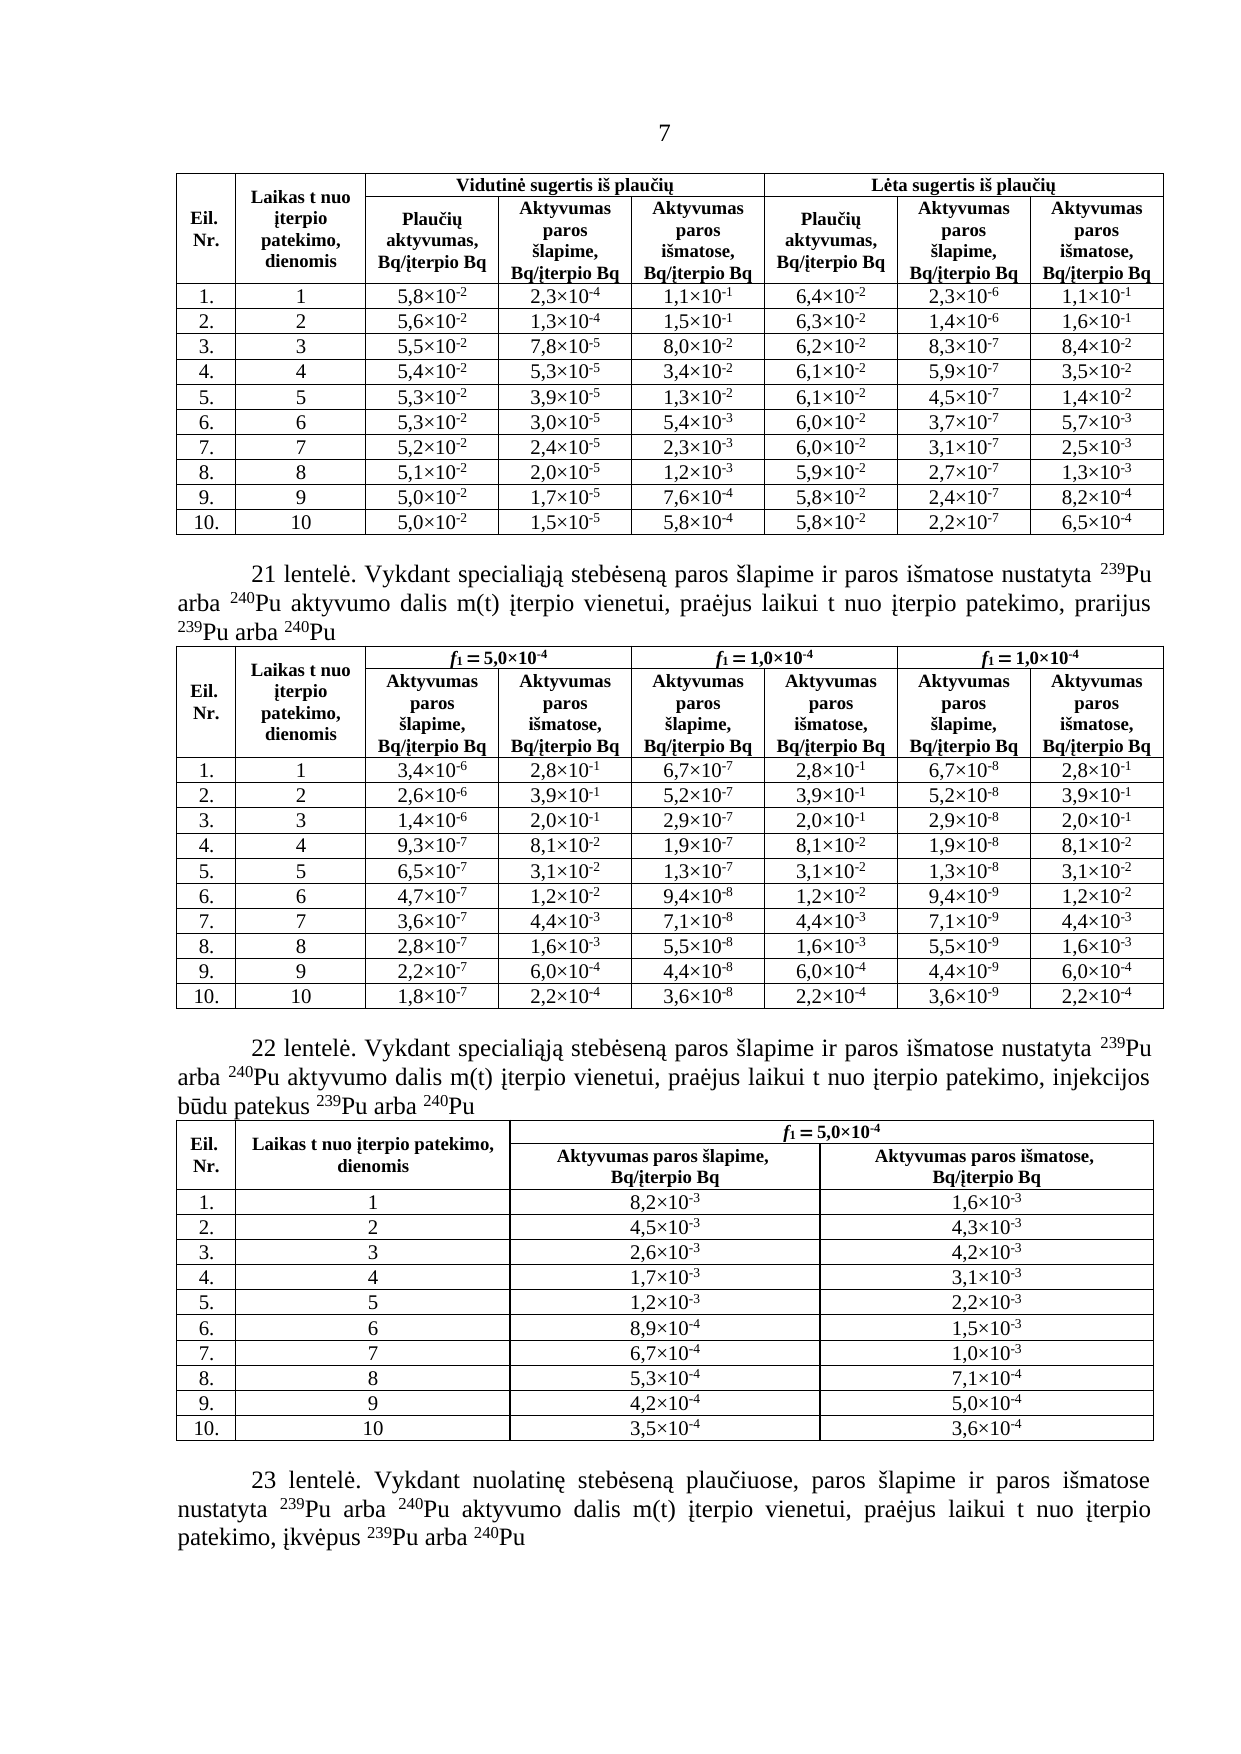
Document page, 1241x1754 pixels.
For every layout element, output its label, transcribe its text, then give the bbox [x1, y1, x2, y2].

table_cell Aktyvumas paros šlapime, Bq/įterpio Bq [632, 669, 764, 757]
table_cell 4,3×10-3 [821, 1215, 1153, 1239]
table_cell 8,1×10-2 [1031, 834, 1163, 857]
table_cell 9. [177, 485, 235, 509]
table_cell 1,8×10-7 [366, 984, 498, 1008]
table_cell 4. [177, 1265, 235, 1289]
table_cell 2,3×10-4 [499, 284, 631, 308]
table_cell 5,6×10-2 [366, 309, 498, 333]
table_cell 1,1×10-1 [1031, 284, 1163, 308]
table_cell 4,7×10-7 [366, 884, 498, 908]
table_cell 1,2×10-2 [765, 884, 897, 908]
table_cell 1,5×10-3 [821, 1315, 1153, 1339]
table_cell 5 [236, 859, 365, 883]
table_cell 5,8×10-2 [765, 510, 897, 534]
table_cell 8,1×10-2 [765, 834, 897, 857]
table_cell 3,1×10-2 [499, 859, 631, 883]
table_cell 7 [236, 435, 365, 459]
table_cell 3,9×10-1 [499, 783, 631, 807]
table_header f1  5,0×10-4 [511, 1121, 1153, 1143]
table_cell 4. [177, 834, 235, 857]
table_cell 2,8×10-1 [1031, 758, 1163, 782]
table_cell 6,0×10-4 [499, 959, 631, 983]
table_cell 2,2×10-4 [499, 984, 631, 1008]
table_cell 1,6×10-3 [765, 934, 897, 958]
table_cell 1,2×10-2 [499, 884, 631, 908]
table_cell 1,0×10-3 [821, 1341, 1153, 1364]
table_cell 5,8×10-2 [366, 284, 498, 308]
table_cell 5,1×10-2 [366, 460, 498, 484]
table_cell 9. [177, 959, 235, 983]
table_header Laikas t nuo įterpio patekimo, dienomis [236, 647, 365, 757]
table_cell 10 [236, 1416, 509, 1440]
table_cell 2,6×10-3 [511, 1240, 819, 1264]
table_cell Aktyvumas paros išmatose, Bq/įterpio Bq [632, 197, 764, 283]
table_cell 1,4×10-2 [1031, 385, 1163, 409]
table_cell 5,0×10-2 [366, 510, 498, 534]
table_cell 6,5×10-4 [1031, 510, 1163, 534]
table_cell 6 [236, 884, 365, 908]
table_cell 3,0×10-5 [499, 410, 631, 434]
table_cell 6,2×10-2 [765, 334, 897, 358]
table_cell Plaučių aktyvumas, Bq/įterpio Bq [765, 197, 897, 283]
table_cell 9 [236, 485, 365, 509]
table_cell Plaučių aktyvumas, Bq/įterpio Bq [366, 197, 498, 283]
table_cell 6,0×10-4 [1031, 959, 1163, 983]
table_cell 2,0×10-5 [499, 460, 631, 484]
table_cell 5. [177, 859, 235, 883]
table_cell 1,5×10-1 [632, 309, 764, 333]
table_cell 3,6×10-7 [366, 909, 498, 933]
table_cell 1,9×10-8 [898, 834, 1030, 857]
table_header f1  5,0×10-4 [366, 647, 631, 668]
table_cell 4,4×10-9 [898, 959, 1030, 983]
table_header Vidutinė sugertis iš plaučių [366, 174, 764, 196]
table_cell 5,9×10-7 [898, 360, 1030, 383]
table_cell 2,3×10-6 [898, 284, 1030, 308]
table_cell 6. [177, 410, 235, 434]
table_cell 1,2×10-3 [632, 460, 764, 484]
table_cell 3,1×10-7 [898, 435, 1030, 459]
table_cell 2,5×10-3 [1031, 435, 1163, 459]
table_cell 5,3×10-2 [366, 385, 498, 409]
table_cell 5,7×10-3 [1031, 410, 1163, 434]
table_cell 9,4×10-8 [632, 884, 764, 908]
table_cell 1,7×10-3 [511, 1265, 819, 1289]
table_cell 4 [236, 834, 365, 857]
table_cell 6 [236, 410, 365, 434]
table_cell 3,9×10-1 [1031, 783, 1163, 807]
table_cell 5,8×10-4 [632, 510, 764, 534]
table_header Lėta sugertis iš plaučių [765, 174, 1163, 196]
table_cell 2,6×10-6 [366, 783, 498, 807]
table_cell 6,1×10-2 [765, 360, 897, 383]
table_cell 4 [236, 360, 365, 383]
table_cell 1,3×10-3 [1031, 460, 1163, 484]
table_cell 5. [177, 385, 235, 409]
table_cell 8 [236, 934, 365, 958]
table_cell Aktyvumas paros šlapime, Bq/įterpio Bq [499, 197, 631, 283]
table_cell 1 [236, 758, 365, 782]
table_cell 8 [236, 1366, 509, 1390]
table_cell 2,2×10-4 [765, 984, 897, 1008]
table_cell 1. [177, 758, 235, 782]
table_cell 6 [236, 1315, 509, 1339]
table_cell 8. [177, 934, 235, 958]
table_cell 10 [236, 510, 365, 534]
table_cell 8,3×10-7 [898, 334, 1030, 358]
table_cell 4,4×10-3 [499, 909, 631, 933]
table_cell 7,6×10-4 [632, 485, 764, 509]
table_cell 9,3×10-7 [366, 834, 498, 857]
table_cell 6,0×10-2 [765, 410, 897, 434]
table_cell 7,8×10-5 [499, 334, 631, 358]
table_cell 7,1×10-4 [821, 1366, 1153, 1390]
table_cell 4,4×10-3 [765, 909, 897, 933]
table_cell 7,1×10-8 [632, 909, 764, 933]
table_cell 8,1×10-2 [499, 834, 631, 857]
table_cell 6,5×10-7 [366, 859, 498, 883]
table_cell 2,9×10-7 [632, 808, 764, 832]
table_cell 7 [236, 909, 365, 933]
table_cell 5,4×10-3 [632, 410, 764, 434]
table_cell 1 [236, 1190, 509, 1214]
table_cell 3,6×10-4 [821, 1416, 1153, 1440]
table_cell 2,2×10-7 [898, 510, 1030, 534]
table_cell 1,6×10-3 [499, 934, 631, 958]
table_cell 3,1×10-2 [1031, 859, 1163, 883]
table_cell 5,5×10-9 [898, 934, 1030, 958]
table_cell 3 [236, 334, 365, 358]
table_cell Aktyvumas paros šlapime, Bq/įterpio Bq [366, 669, 498, 757]
table_cell 3 [236, 808, 365, 832]
table_cell 8,4×10-2 [1031, 334, 1163, 358]
table_cell 2 [236, 1215, 509, 1239]
table_cell 1,6×10-3 [821, 1190, 1153, 1214]
table_cell 10. [177, 1416, 235, 1440]
table_cell 9 [236, 1391, 509, 1415]
table_cell 3,6×10-9 [898, 984, 1030, 1008]
table_cell 3. [177, 1240, 235, 1264]
table_cell 8,9×10-4 [511, 1315, 819, 1339]
table_cell 8 [236, 460, 365, 484]
table_cell 10 [236, 984, 365, 1008]
table_cell 3. [177, 808, 235, 832]
table_cell 9,4×10-9 [898, 884, 1030, 908]
table_cell 8. [177, 460, 235, 484]
table_cell 10. [177, 510, 235, 534]
table_header Laikas t nuo įterpio patekimo, dienomis [236, 174, 365, 283]
table_cell 1,6×10-3 [1031, 934, 1163, 958]
table_cell 1,4×10-6 [366, 808, 498, 832]
table_cell 3,1×10-3 [821, 1265, 1153, 1289]
table_cell 2,2×10-7 [366, 959, 498, 983]
table_cell 4,4×10-8 [632, 959, 764, 983]
table_cell Aktyvumas paros išmatose, Bq/įterpio Bq [765, 669, 897, 757]
table_cell Aktyvumas paros šlapime, Bq/įterpio Bq [898, 197, 1030, 283]
table_cell 3. [177, 334, 235, 358]
table_cell 3,6×10-8 [632, 984, 764, 1008]
table_cell 5,2×10-7 [632, 783, 764, 807]
table_cell 3,5×10-2 [1031, 360, 1163, 383]
table_cell 4,2×10-3 [821, 1240, 1153, 1264]
table_cell 6,7×10-8 [898, 758, 1030, 782]
table_cell 8,2×10-3 [511, 1190, 819, 1214]
table_cell 3 [236, 1240, 509, 1264]
table_cell 6,0×10-4 [765, 959, 897, 983]
table_cell 5,2×10-2 [366, 435, 498, 459]
table_cell 5,9×10-2 [765, 460, 897, 484]
table_cell 4,4×10-3 [1031, 909, 1163, 933]
table_cell 1,7×10-5 [499, 485, 631, 509]
table_cell 1,2×10-2 [1031, 884, 1163, 908]
table_cell 6. [177, 1315, 235, 1339]
table_cell 1,4×10-6 [898, 309, 1030, 333]
table_cell 2,9×10-8 [898, 808, 1030, 832]
table_cell 2,4×10-7 [898, 485, 1030, 509]
table_cell 7 [236, 1341, 509, 1364]
table_cell 1,6×10-1 [1031, 309, 1163, 333]
table_cell 2,3×10-3 [632, 435, 764, 459]
table_cell 5,5×10-8 [632, 934, 764, 958]
table_cell 6,1×10-2 [765, 385, 897, 409]
table_cell 4 [236, 1265, 509, 1289]
table_cell 6,3×10-2 [765, 309, 897, 333]
table_cell 9 [236, 959, 365, 983]
table_cell 6,4×10-2 [765, 284, 897, 308]
table_cell 2,7×10-7 [898, 460, 1030, 484]
table_cell 2,0×10-1 [499, 808, 631, 832]
table_cell 3,4×10-6 [366, 758, 498, 782]
table_cell 2,0×10-1 [1031, 808, 1163, 832]
table_cell 4,2×10-4 [511, 1391, 819, 1415]
table_header Eil. Nr. [177, 1121, 235, 1189]
table_cell 5,3×10-5 [499, 360, 631, 383]
table_cell 5 [236, 1290, 509, 1314]
table_cell 5,0×10-2 [366, 485, 498, 509]
table_cell 4,5×10-7 [898, 385, 1030, 409]
table_cell 3,9×10-1 [765, 783, 897, 807]
table_cell 5 [236, 385, 365, 409]
table_cell 7. [177, 435, 235, 459]
table_cell 6,0×10-2 [765, 435, 897, 459]
table_cell 6,7×10-4 [511, 1341, 819, 1364]
table_cell 7. [177, 909, 235, 933]
table_cell 1. [177, 1190, 235, 1214]
table_cell 4,5×10-3 [511, 1215, 819, 1239]
table_header f1  1,0×10-4 [632, 647, 897, 668]
table_cell 8. [177, 1366, 235, 1390]
table_cell 5,8×10-2 [765, 485, 897, 509]
table_cell 8,2×10-4 [1031, 485, 1163, 509]
table_cell 1,1×10-1 [632, 284, 764, 308]
table_cell 3,1×10-2 [765, 859, 897, 883]
table_cell 2,4×10-5 [499, 435, 631, 459]
table_cell 1,3×10-8 [898, 859, 1030, 883]
table_cell 2,8×10-7 [366, 934, 498, 958]
table_cell 5,3×10-4 [511, 1366, 819, 1390]
table_cell 1,9×10-7 [632, 834, 764, 857]
table_cell 1,3×10-2 [632, 385, 764, 409]
table_cell 2,8×10-1 [765, 758, 897, 782]
table_cell 6,7×10-7 [632, 758, 764, 782]
table_cell 10. [177, 984, 235, 1008]
table_cell Aktyvumas paros šlapime, Bq/įterpio Bq [898, 669, 1030, 757]
table_cell Aktyvumas paros išmatose, Bq/įterpio Bq [1031, 197, 1163, 283]
table_cell 2,2×10-3 [821, 1290, 1153, 1314]
table_cell 5,3×10-2 [366, 410, 498, 434]
table_cell 3,7×10-7 [898, 410, 1030, 434]
table_cell 5. [177, 1290, 235, 1314]
table_cell 9. [177, 1391, 235, 1415]
table_cell Aktyvumas paros išmatose, Bq/įterpio Bq [1031, 669, 1163, 757]
table_cell 1,5×10-5 [499, 510, 631, 534]
table_cell 1,3×10-7 [632, 859, 764, 883]
table_cell 2. [177, 309, 235, 333]
table_header Eil. Nr. [177, 647, 235, 757]
table_cell 3,4×10-2 [632, 360, 764, 383]
table_cell 1,3×10-4 [499, 309, 631, 333]
table_cell 4. [177, 360, 235, 383]
table_cell 7,1×10-9 [898, 909, 1030, 933]
table_cell 5,0×10-4 [821, 1391, 1153, 1415]
table_header Laikas t nuo įterpio patekimo, dienomis [236, 1121, 509, 1189]
table_cell 2,2×10-4 [1031, 984, 1163, 1008]
table_cell 2. [177, 783, 235, 807]
table_header Eil. Nr. [177, 174, 235, 283]
table_cell 5,4×10-2 [366, 360, 498, 383]
table_header f1  1,0×10-4 [898, 647, 1163, 668]
table_cell 7. [177, 1341, 235, 1364]
text 23 lentelė. Vykdant nuolatinę stebėseną plaučiuose, paros šlapime ir paros išmatose nustatyta 239Pu arba 240Pu aktyvumo dalis m(t) įterpio vienetui, praėjus laikui t nuo įterpio patekimo, įkvėpus 239Pu arba 240Pu [177, 1465, 1152, 1551]
table_cell 2,0×10-1 [765, 808, 897, 832]
text 22 lentelė. Vykdant specialiąją stebėseną paros šlapime ir paros išmatose nustatyta 239Pu arba 240Pu aktyvumo dalis m(t) įterpio vienetui, praėjus laikui t nuo įterpio patekimo, injekcijos būdu patekus 239Pu arba 240Pu [177, 1033, 1152, 1119]
table_cell Aktyvumas paros išmatose, Bq/įterpio Bq [821, 1144, 1153, 1189]
table_cell 1. [177, 284, 235, 308]
table_cell 2 [236, 309, 365, 333]
table_cell 8,0×10-2 [632, 334, 764, 358]
table_cell 2,8×10-1 [499, 758, 631, 782]
text 21 lentelė. Vykdant specialiąją stebėseną paros šlapime ir paros išmatose nustatyta 239Pu arba 240Pu aktyvumo dalis m(t) įterpio vienetui, praėjus laikui t nuo įterpio patekimo, prarijus 239Pu arba 240Pu [177, 559, 1152, 646]
table_cell 3,5×10-4 [511, 1416, 819, 1440]
table_cell 2. [177, 1215, 235, 1239]
table_cell 6. [177, 884, 235, 908]
table_cell 5,2×10-8 [898, 783, 1030, 807]
table_cell 1,2×10-3 [511, 1290, 819, 1314]
table_cell Aktyvumas paros šlapime, Bq/įterpio Bq [511, 1144, 819, 1189]
table_cell Aktyvumas paros išmatose, Bq/įterpio Bq [499, 669, 631, 757]
table_cell 2 [236, 783, 365, 807]
table_cell 1 [236, 284, 365, 308]
table_cell 5,5×10-2 [366, 334, 498, 358]
table_cell 3,9×10-5 [499, 385, 631, 409]
